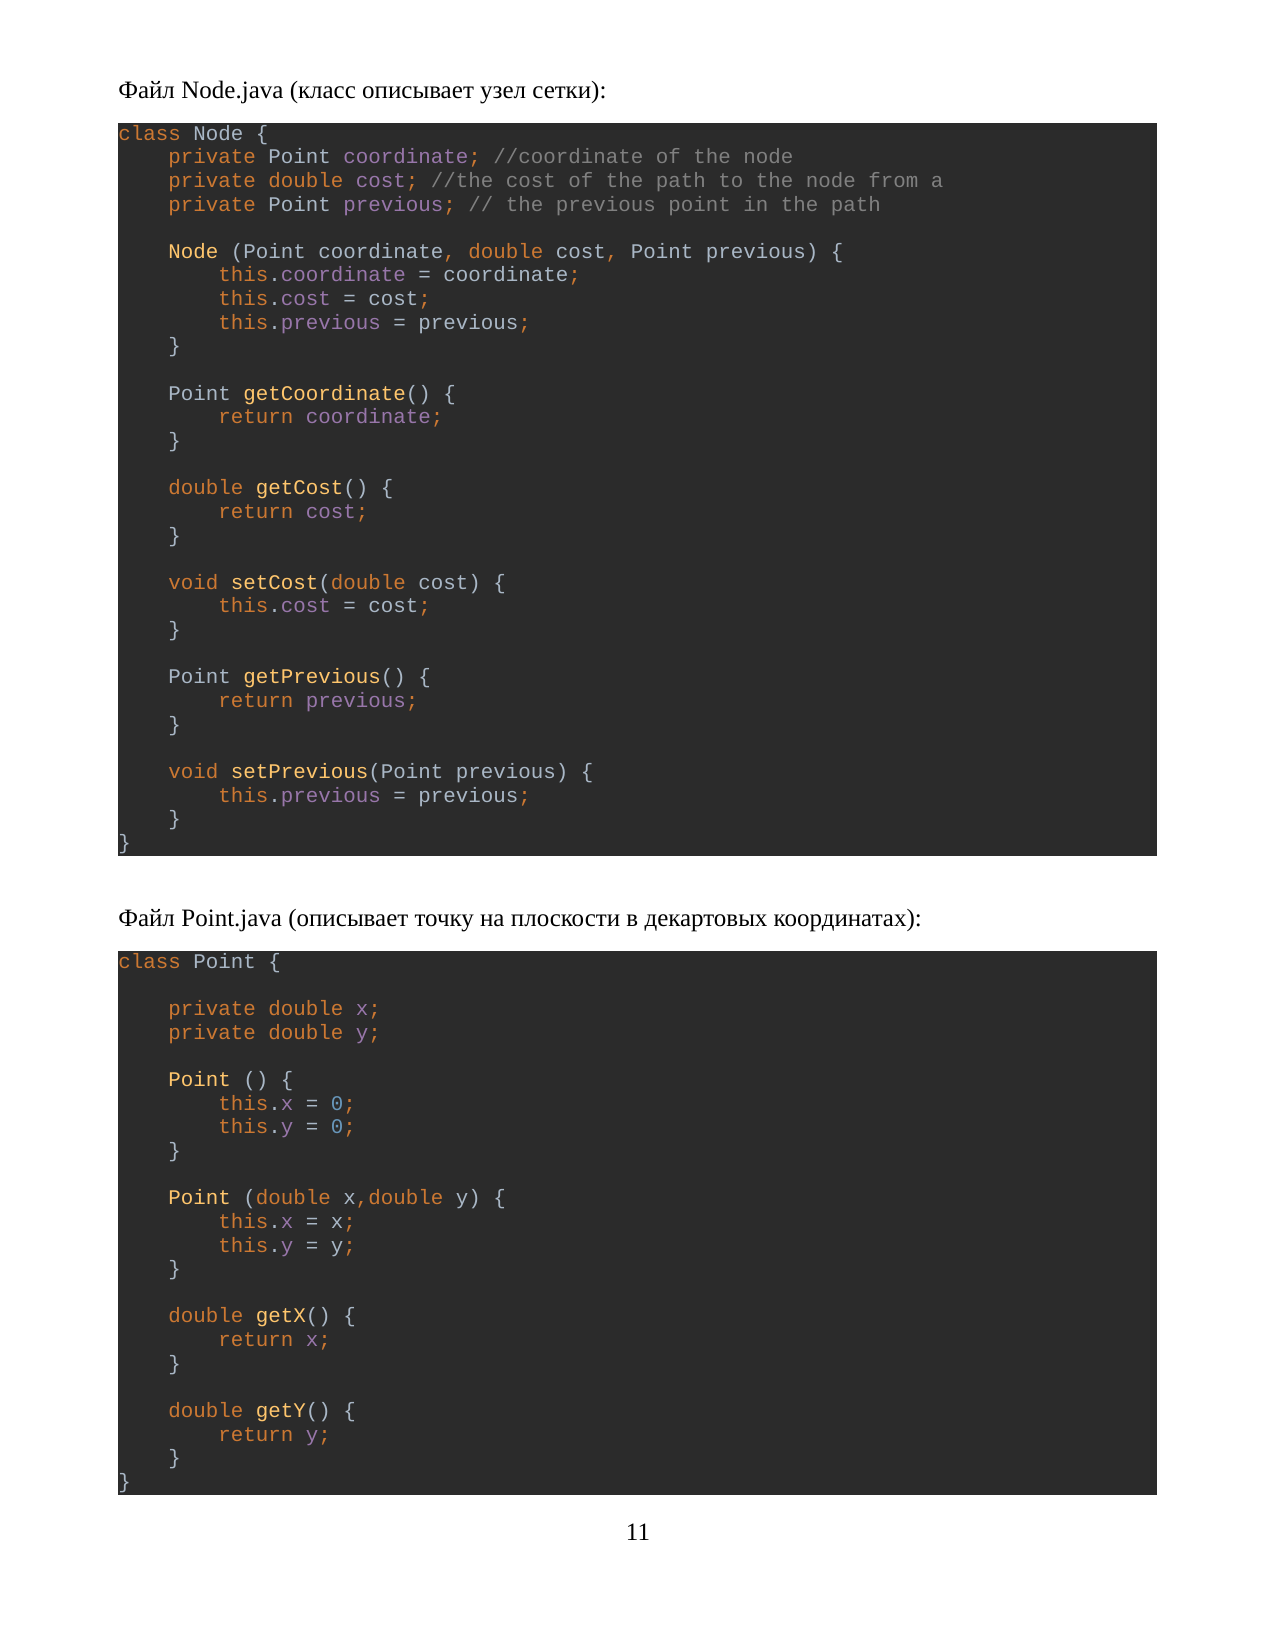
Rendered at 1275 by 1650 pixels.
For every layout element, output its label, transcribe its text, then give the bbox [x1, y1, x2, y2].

text Файл Point.java (описывает точку на плоскости в декартовых координатах): [118, 903, 1157, 932]
text class Point { private double x; private double y; Point () { this.x = 0; this.y = 0; } Point (double x,double y) { this.x = x; this.y = y; } double getX() { return x; } double getY() { return y; } } [118, 951, 1157, 1495]
text Файл Node.java (класс описывает узел сетки): [118, 75, 1157, 104]
text class Node { private Point coordinate; //coordinate of the node private double cost; //the cost of the path to the node from a private Point previous; // the previous point in the path Node (Point coordinate, double cost, Point previous) { this.coordinate = coordinate; this.cost = cost; this.previous = previous; } Point getCoordinate() { return coordinate; } double getCost() { return cost; } void setCost(double cost) { this.cost = cost; } Point getPrevious() { return previous; } void setPrevious(Point previous) { this.previous = previous; } } [118, 123, 1157, 856]
